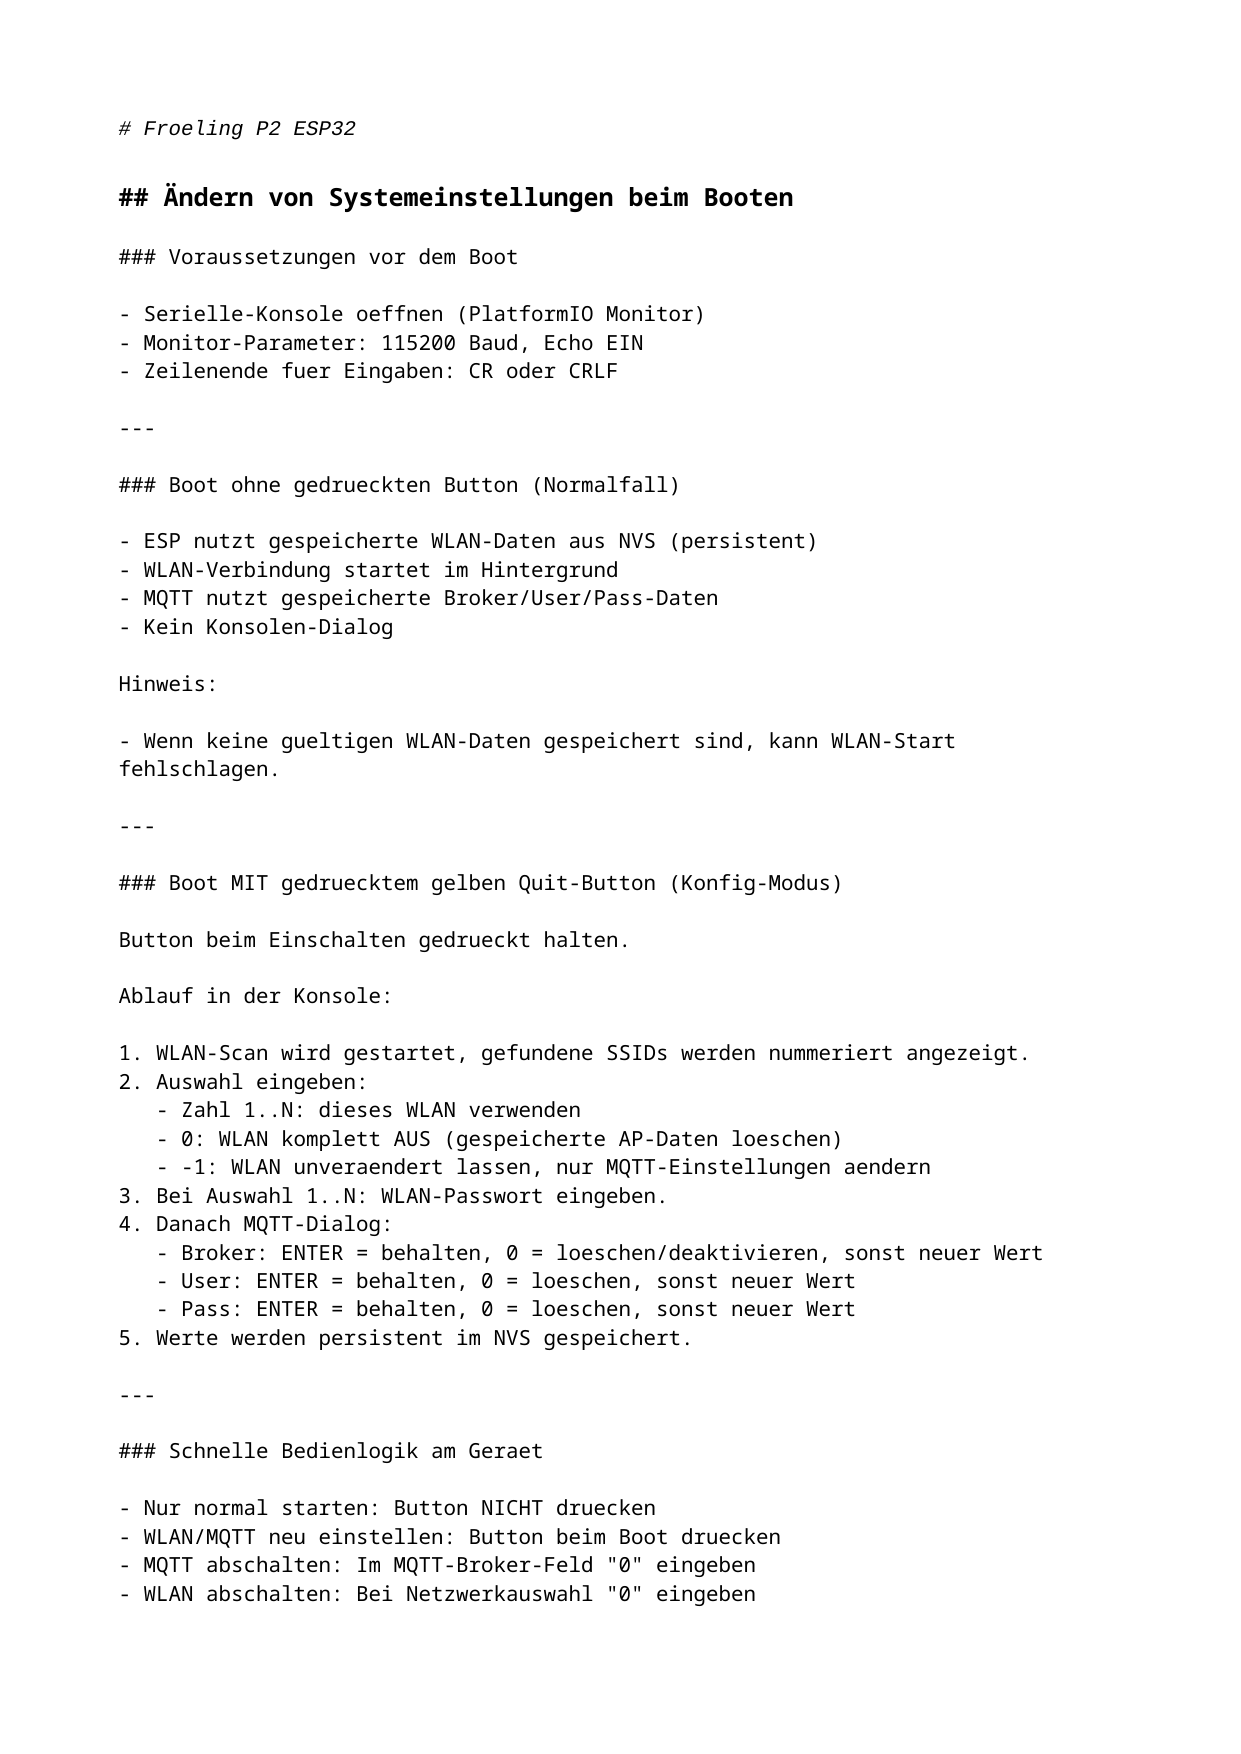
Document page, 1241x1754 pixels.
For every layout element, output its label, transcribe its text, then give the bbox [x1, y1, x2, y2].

text - -1: WLAN unveraendert lassen, nur MQTT-Einstellungen aendern [118, 1152, 1122, 1181]
text - ESP nutzt gespeicherte WLAN-Daten aus NVS (persistent) [118, 527, 1122, 555]
text - MQTT nutzt gespeicherte Broker/User/Pass-Daten [118, 583, 1122, 612]
text Hinweis: [118, 669, 1122, 697]
text 4. Danach MQTT-Dialog: [118, 1209, 1122, 1238]
text ### Boot ohne gedrueckten Button (Normalfall) [118, 470, 1122, 498]
text ## Ändern von Systemeinstellungen beim Booten [118, 180, 1122, 214]
text - User: ENTER = behalten, 0 = loeschen, sonst neuer Wert [118, 1266, 1122, 1294]
text Ablauf in der Konsole: [118, 982, 1122, 1010]
text - Pass: ENTER = behalten, 0 = loeschen, sonst neuer Wert [118, 1294, 1122, 1323]
text 2. Auswahl eingeben: [118, 1067, 1122, 1095]
text 3. Bei Auswahl 1..N: WLAN-Passwort eingeben. [118, 1181, 1122, 1209]
text - WLAN abschalten: Bei Netzwerkauswahl "0" eingeben [118, 1579, 1122, 1607]
text - Zeilenende fuer Eingaben: CR oder CRLF [118, 356, 1122, 384]
text - Nur normal starten: Button NICHT druecken [118, 1493, 1122, 1522]
text ### Boot MIT gedruecktem gelben Quit-Button (Konfig-Modus) [118, 868, 1122, 896]
text - MQTT abschalten: Im MQTT-Broker-Feld "0" eingeben [118, 1550, 1122, 1579]
text - 0: WLAN komplett AUS (gespeicherte AP-Daten loeschen) [118, 1124, 1122, 1152]
text - WLAN-Verbindung startet im Hintergrund [118, 555, 1122, 583]
text - Kein Konsolen-Dialog [118, 612, 1122, 640]
text ### Voraussetzungen vor dem Boot [118, 242, 1122, 271]
text --- [118, 811, 1122, 839]
text 1. WLAN-Scan wird gestartet, gefundene SSIDs werden nummeriert angezeigt. [118, 1038, 1122, 1067]
text - Wenn keine gueltigen WLAN-Daten gespeichert sind, kann WLAN-Start fehlschlagen. [118, 726, 1122, 783]
text - Monitor-Parameter: 115200 Baud, Echo EIN [118, 328, 1122, 356]
text Button beim Einschalten gedrueckt halten. [118, 925, 1122, 953]
text --- [118, 1380, 1122, 1408]
text - Broker: ENTER = behalten, 0 = loeschen/deaktivieren, sonst neuer Wert [118, 1238, 1122, 1266]
text - WLAN/MQTT neu einstellen: Button beim Boot druecken [118, 1522, 1122, 1550]
text 5. Werte werden persistent im NVS gespeichert. [118, 1323, 1122, 1351]
text --- [118, 413, 1122, 441]
text - Zahl 1..N: dieses WLAN verwenden [118, 1095, 1122, 1124]
text ### Schnelle Bedienlogik am Geraet [118, 1437, 1122, 1465]
text - Serielle-Konsole oeffnen (PlatformIO Monitor) [118, 299, 1122, 328]
